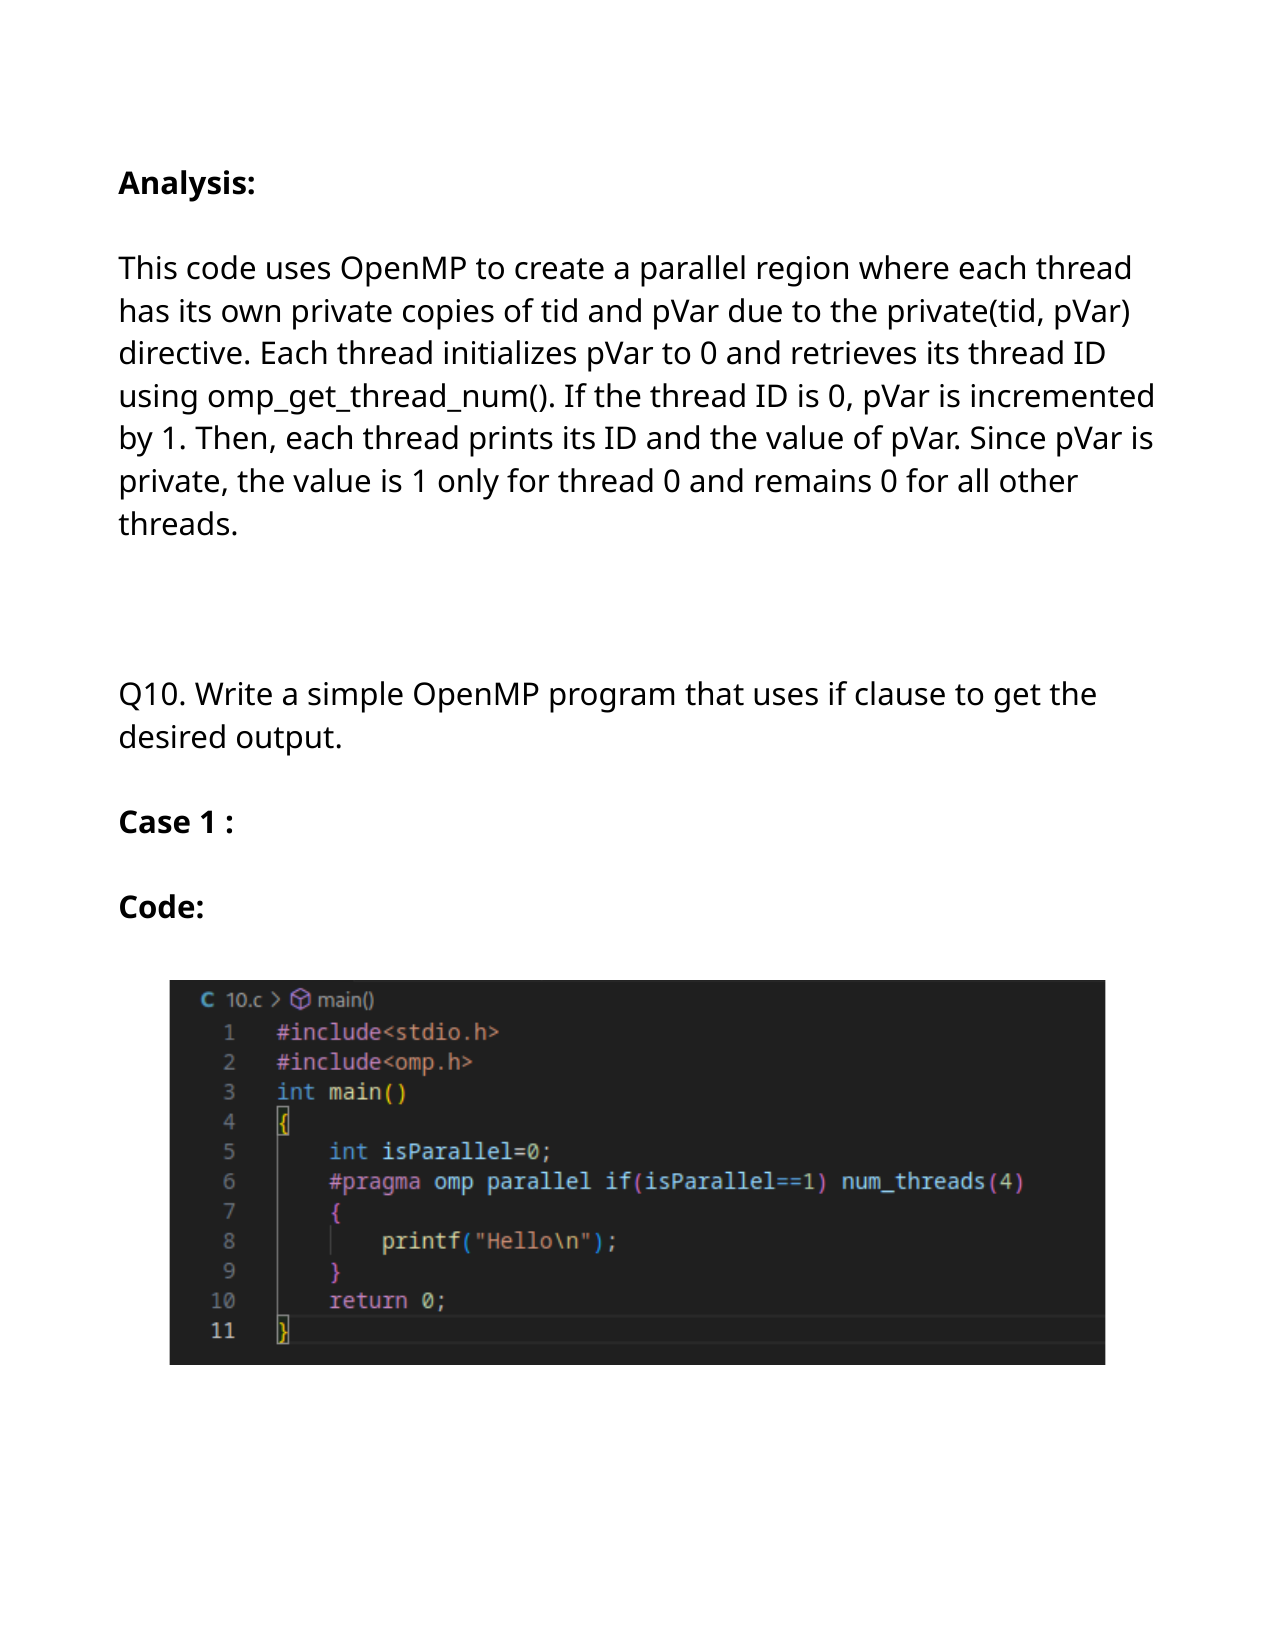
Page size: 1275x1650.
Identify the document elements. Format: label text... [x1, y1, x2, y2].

text This code uses OpenMP to create a parallel region where each thread has its own private copies of tid and pVar due to the private(tid, pVar) directive. Each thread initializes pVar to 0 and retrieves its thread ID using omp_get_thread_num(). If the thread ID is 0, pVar is incremented by 1. Then, each thread prints its ID and the value of pVar. Since pVar is private, the value is 1 only for thread 0 and remains 0 for all other threads. [118, 246, 1157, 544]
text Case 1 : [118, 800, 1157, 842]
text Analysis: [118, 161, 1157, 203]
text Q10. Write a simple OpenMP program that uses if clause to get the desired output. [118, 672, 1157, 757]
picture [169, 980, 1106, 1365]
text Code: [118, 885, 1157, 928]
